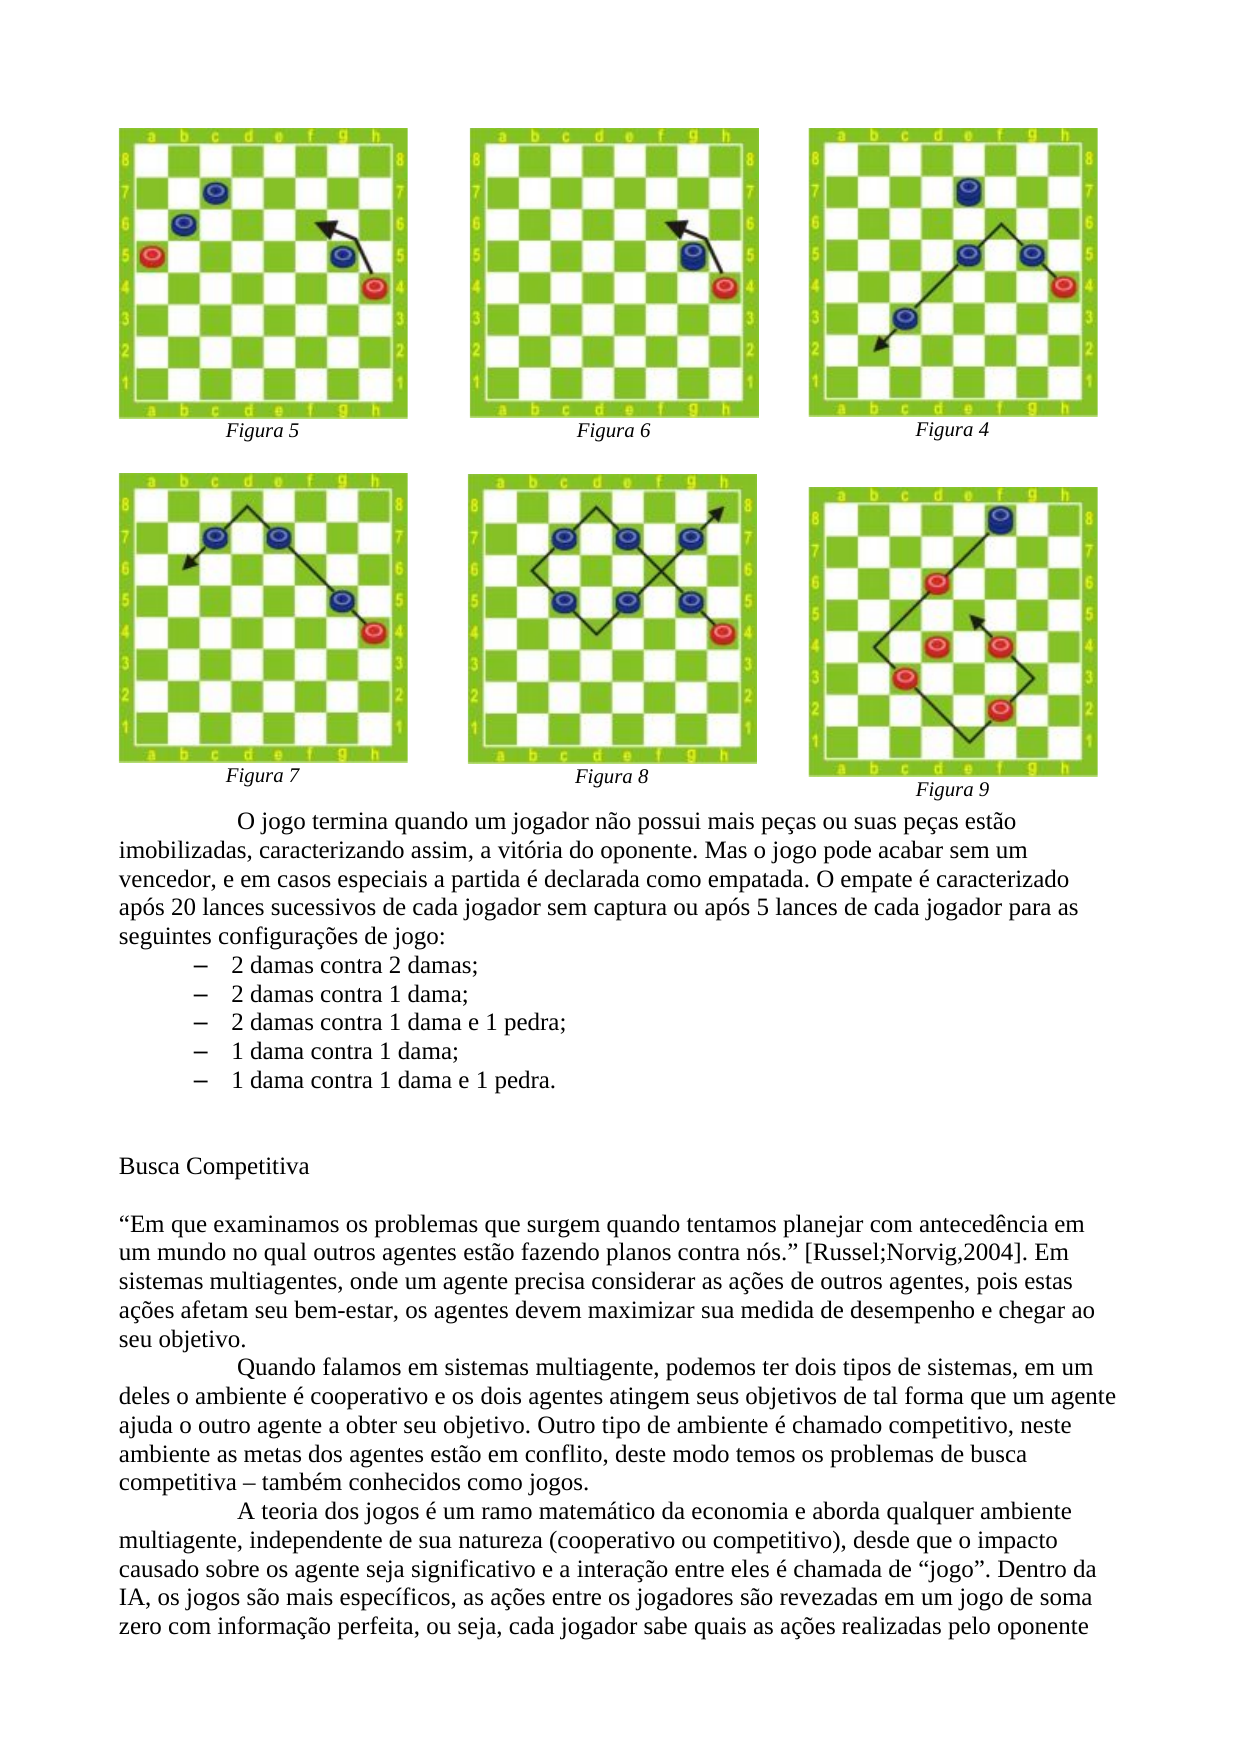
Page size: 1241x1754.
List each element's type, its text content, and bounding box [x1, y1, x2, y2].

text A teoria dos jogos é um ramo matemático da economia e aborda qualquer ambiente multiagente, independente de sua natureza (cooperativo ou competitivo), desde que o impacto causado sobre os agente seja significativo e a interação entre eles é chamada de “jogo”. Dentro da IA, os jogos são mais específicos, as ações entre os jogadores são revezadas em um jogo de soma zero com informação perfeita, ou seja, cada jogador sabe quais as ações realizadas pelo oponente [119, 1496, 1121, 1640]
text [809, 476, 1098, 487]
picture [118, 128, 408, 419]
list 2 damas contra 1 dama; [194, 979, 1121, 1007]
text Figura 5 [119, 419, 408, 442]
picture [808, 128, 1098, 417]
text “Em que examinamos os problemas que surgem quando tentamos planejar com antecedência em um mundo no qual outros agentes estão fazendo planos contra nós.” [Russel;Norvig,2004]. Em sistemas multiagentes, onde um agente precisa considerar as ações de outros agentes, pois estas ações afetam seu bem-estar, os agentes devem maximizar sua medida de desempenho e chegar ao seu objetivo. [119, 1209, 1121, 1352]
text Figura 8 [468, 764, 757, 788]
list 1 dama contra 1 dama e 1 pedra. [194, 1065, 1121, 1094]
text Figura 6 [470, 418, 759, 442]
text O jogo termina quando um jogador não possui mais peças ou suas peças estão imobilizadas, caracterizando assim, a vitória do oponente. Mas o jogo pode acabar sem um vencedor, e em casos especiais a partida é declarada como empatada. O empate é caracterizado após 20 lances sucessivos de cada jogador sem captura ou após 5 lances de cada jogador para as seguintes configurações de jogo: [119, 777, 1121, 950]
picture [808, 487, 1098, 777]
picture [469, 128, 759, 418]
text Busca Competitiva [119, 1151, 1121, 1180]
list 2 damas contra 1 dama e 1 pedra; [194, 1007, 1121, 1036]
list 1 dama contra 1 dama; [194, 1036, 1121, 1065]
list 2 damas contra 2 damas; [194, 950, 1121, 979]
text Quando falamos em sistemas multiagente, podemos ter dois tipos de sistemas, em um deles o ambiente é cooperativo e os dois agentes atingem seus objetivos de tal forma que um agente ajuda o outro agente a obter seu objetivo. Outro tipo de ambiente é chamado competitivo, neste ambiente as metas dos agentes estão em conflito, deste modo temos os problemas de busca competitiva – também conhecidos como jogos. [119, 1352, 1121, 1496]
picture [467, 474, 757, 764]
text Figura 4 [809, 417, 1098, 441]
picture [118, 473, 408, 763]
text Figura 9 [809, 777, 1098, 801]
text Figura 7 [119, 763, 408, 787]
